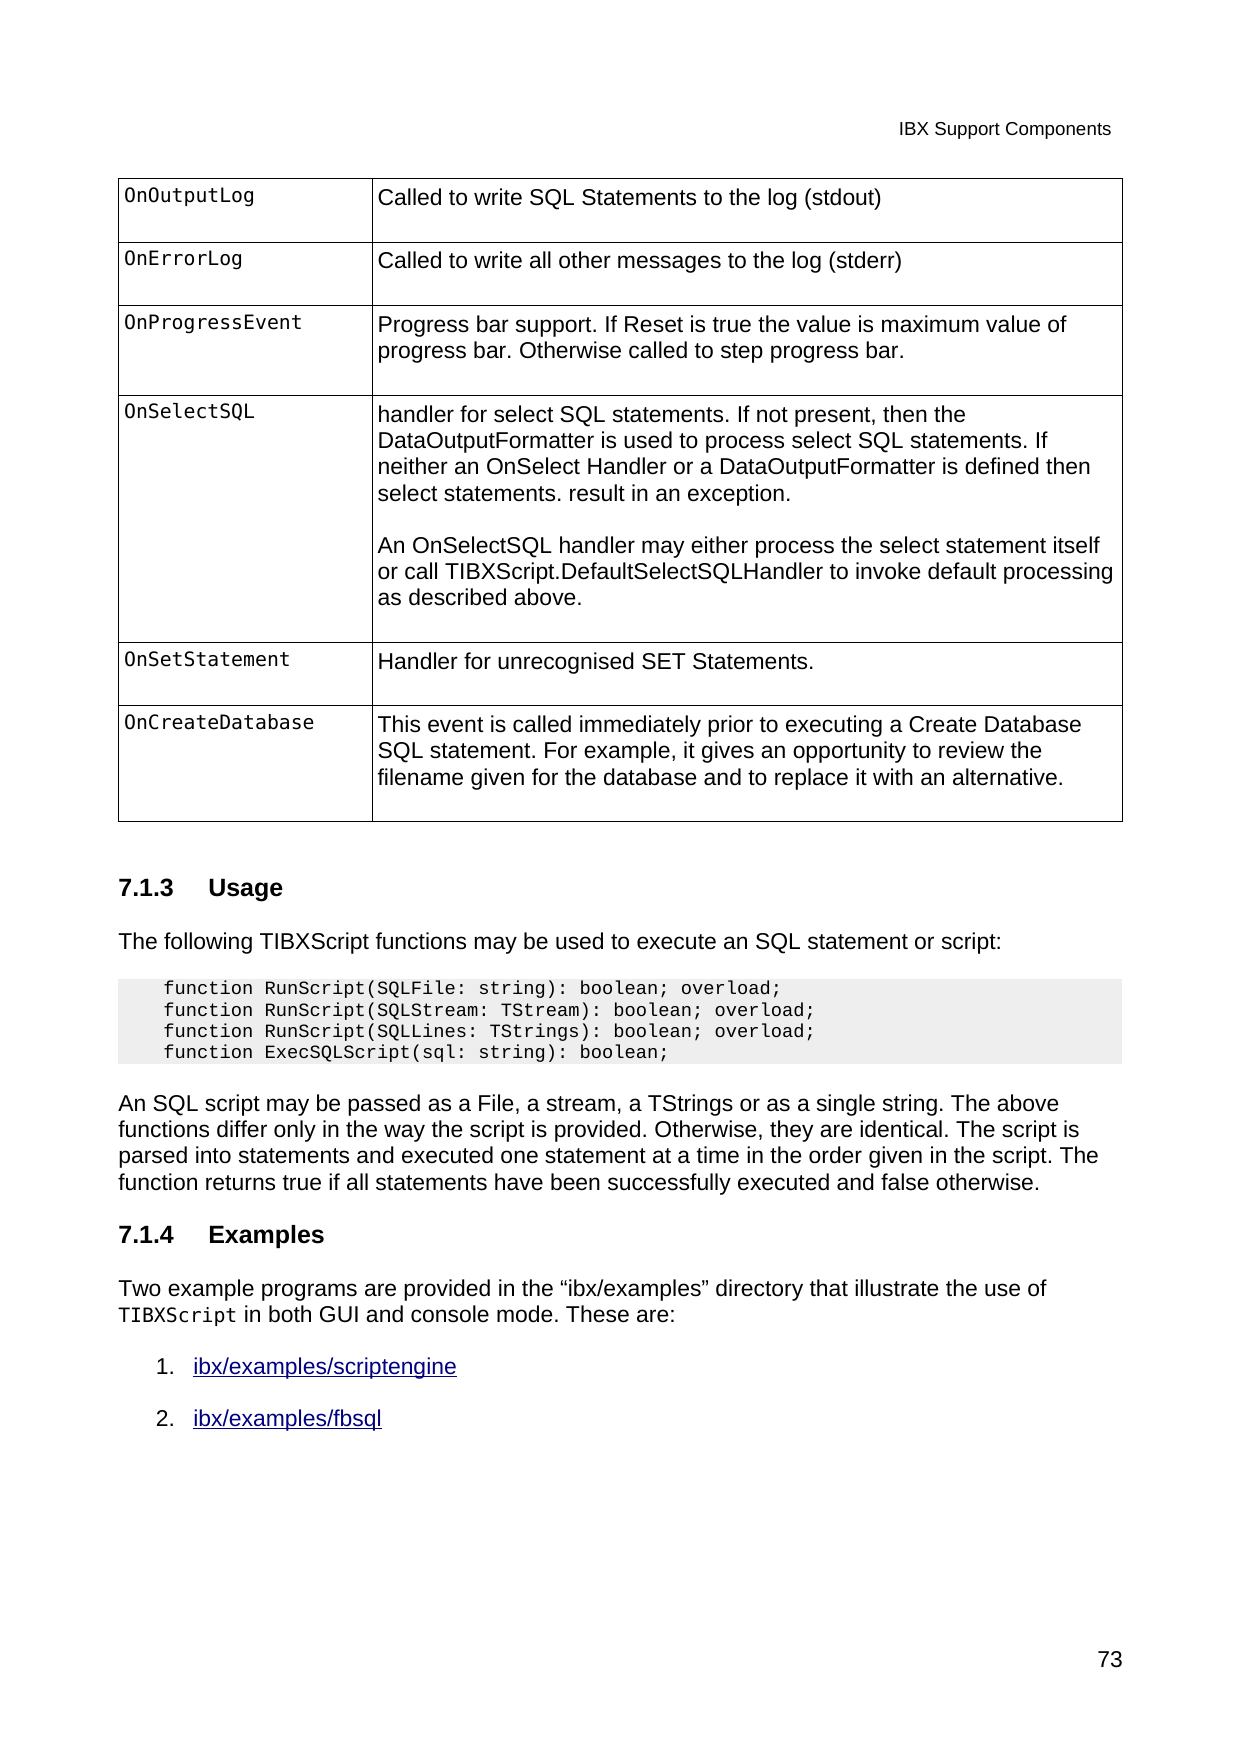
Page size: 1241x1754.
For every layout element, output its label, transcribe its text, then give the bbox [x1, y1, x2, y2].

text Two example programs are provided in the “ibx/examples” directory that illustrate the use of TIBXScript in both GUI and console mode. These are: [118, 1275, 1122, 1327]
text function ExecSQLScript(sql: string): boolean; [118, 1043, 1122, 1064]
table_cell Progress bar support. If Reset is true the value is maximum value of progress bar. Otherwise called to step progress bar. [373, 306, 1122, 395]
table_cell This event is called immediately prior to executing a Create Database SQL statement. For example, it gives an opportunity to review the filename given for the database and to replace it with an alternative. [373, 706, 1122, 821]
table_cell Called to write all other messages to the log (stderr) [373, 243, 1122, 305]
table_cell OnOutputLog [119, 179, 372, 242]
table_cell OnSetStatement [119, 643, 372, 705]
table_cell OnCreateDatabase [119, 706, 372, 821]
table_cell OnProgressEvent [119, 306, 372, 395]
text function RunScript(SQLFile: string): boolean; overload; [118, 979, 1122, 1000]
table_cell Handler for unrecognised SET Statements. [373, 643, 1122, 705]
text An SQL script may be passed as a File, a stream, a TStrings or as a single string. The above functions differ only in the way the script is provided. Otherwise, they are identical. The script is parsed into statements and executed one statement at a time in the order given in the script. The function returns true if all statements have been successfully executed and false otherwise. [118, 1089, 1122, 1195]
list ibx/examples/scriptengine [156, 1353, 1122, 1379]
table_cell Called to write SQL Statements to the log (stdout) [373, 179, 1122, 242]
list ibx/examples/fbsql [156, 1405, 1122, 1431]
table_cell OnSelectSQL [119, 396, 372, 642]
table_cell handler for select SQL statements. If not present, then the DataOutputFormatter is used to process select SQL statements. If neither an OnSelect Handler or a DataOutputFormatter is defined then select statements. result in an exception. An OnSelectSQL handler may either process the select statement itself or call TIBXScript.DefaultSelectSQLHandler to invoke default processing as described above. [373, 396, 1122, 642]
text function RunScript(SQLStream: TStream): boolean; overload; [118, 1000, 1122, 1022]
subtitle Usage [118, 873, 1122, 902]
table_cell OnErrorLog [119, 243, 372, 305]
text function RunScript(SQLLines: TStrings): boolean; overload; [118, 1022, 1122, 1043]
text The following TIBXScript functions may be used to execute an SQL statement or script: [118, 928, 1122, 954]
subtitle Examples [118, 1221, 1122, 1249]
